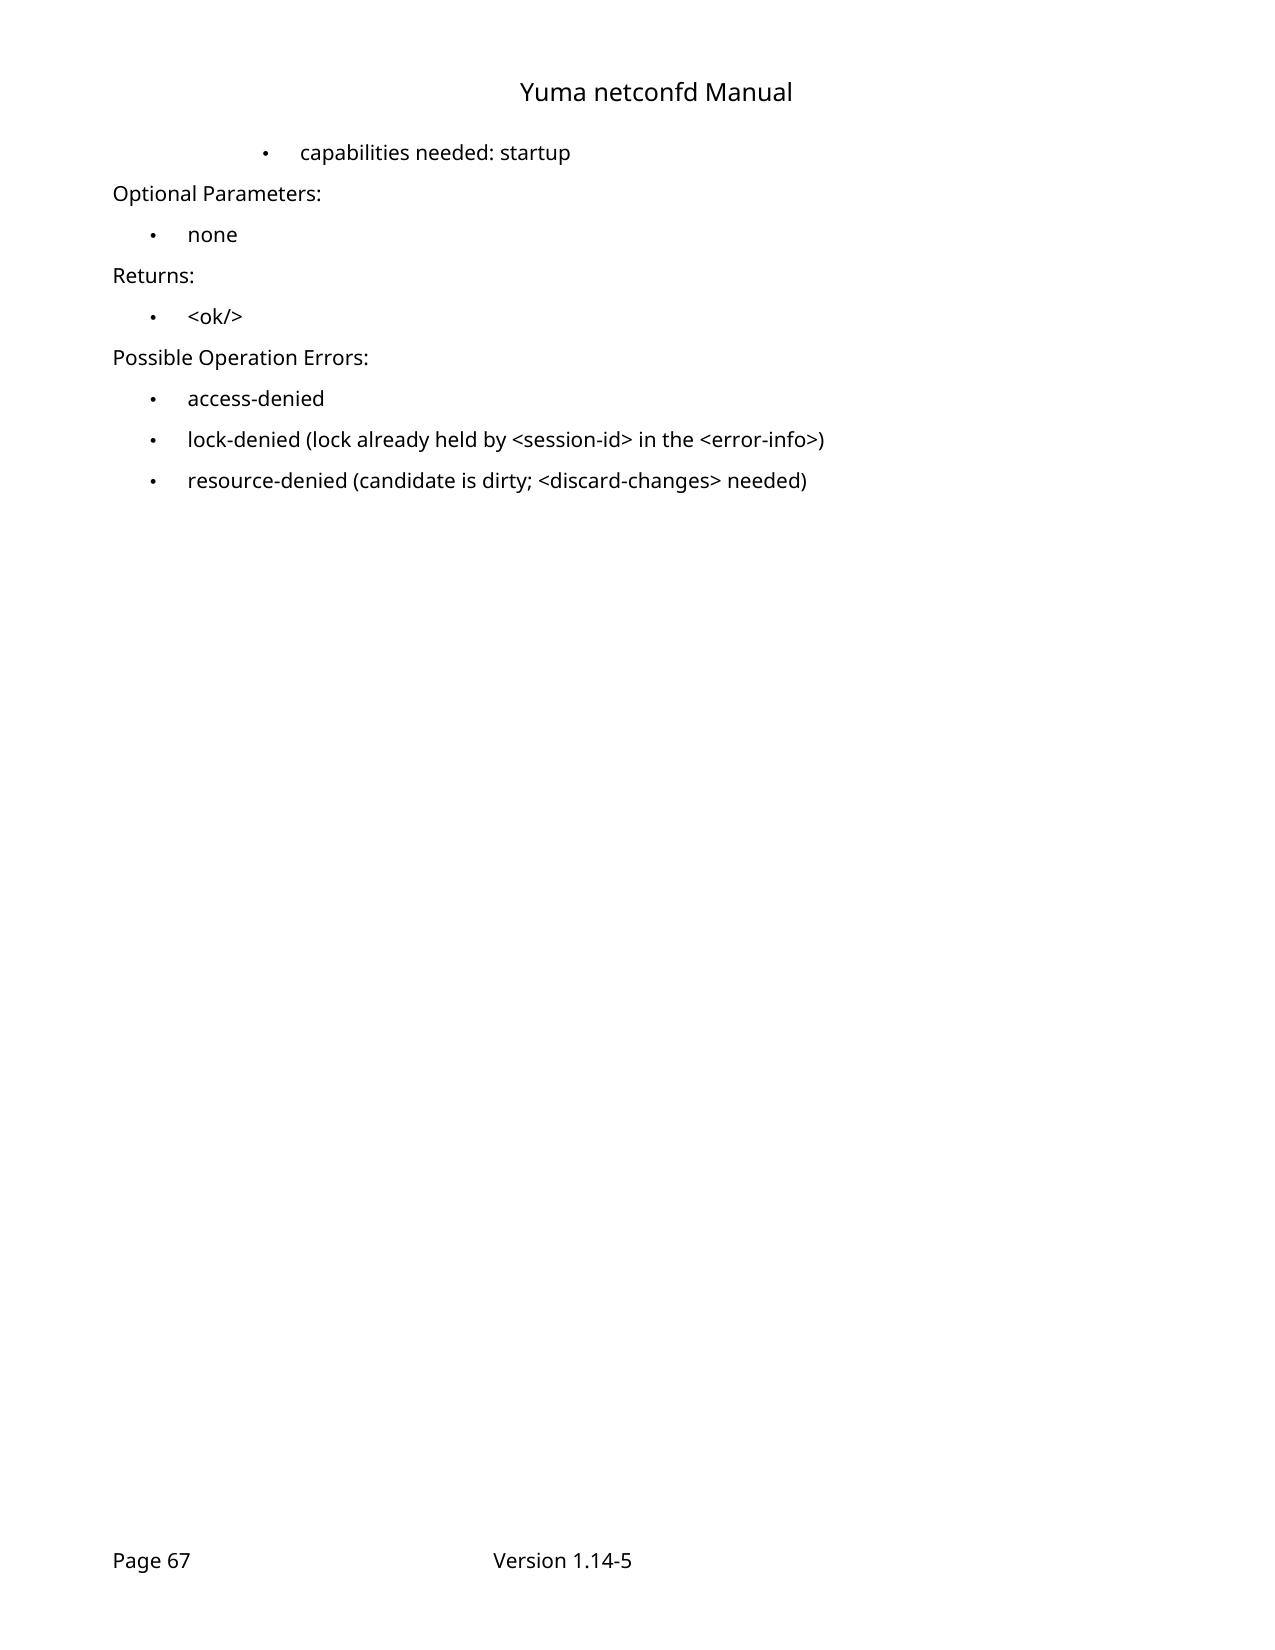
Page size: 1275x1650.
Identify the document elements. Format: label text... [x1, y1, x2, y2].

text Optional Parameters: [112, 179, 1200, 208]
text Returns: [112, 261, 1200, 290]
text Possible Operation Errors: [112, 343, 1200, 372]
list none [150, 220, 1200, 249]
list lock-denied (lock already held by <session-id> in the <error-info>) [150, 425, 1200, 453]
list <ok/> [150, 302, 1200, 331]
list resource-denied (candidate is dirty; <discard-changes> needed) [150, 466, 1200, 494]
list access-denied [150, 384, 1200, 413]
list capabilities needed: startup [262, 138, 1200, 167]
